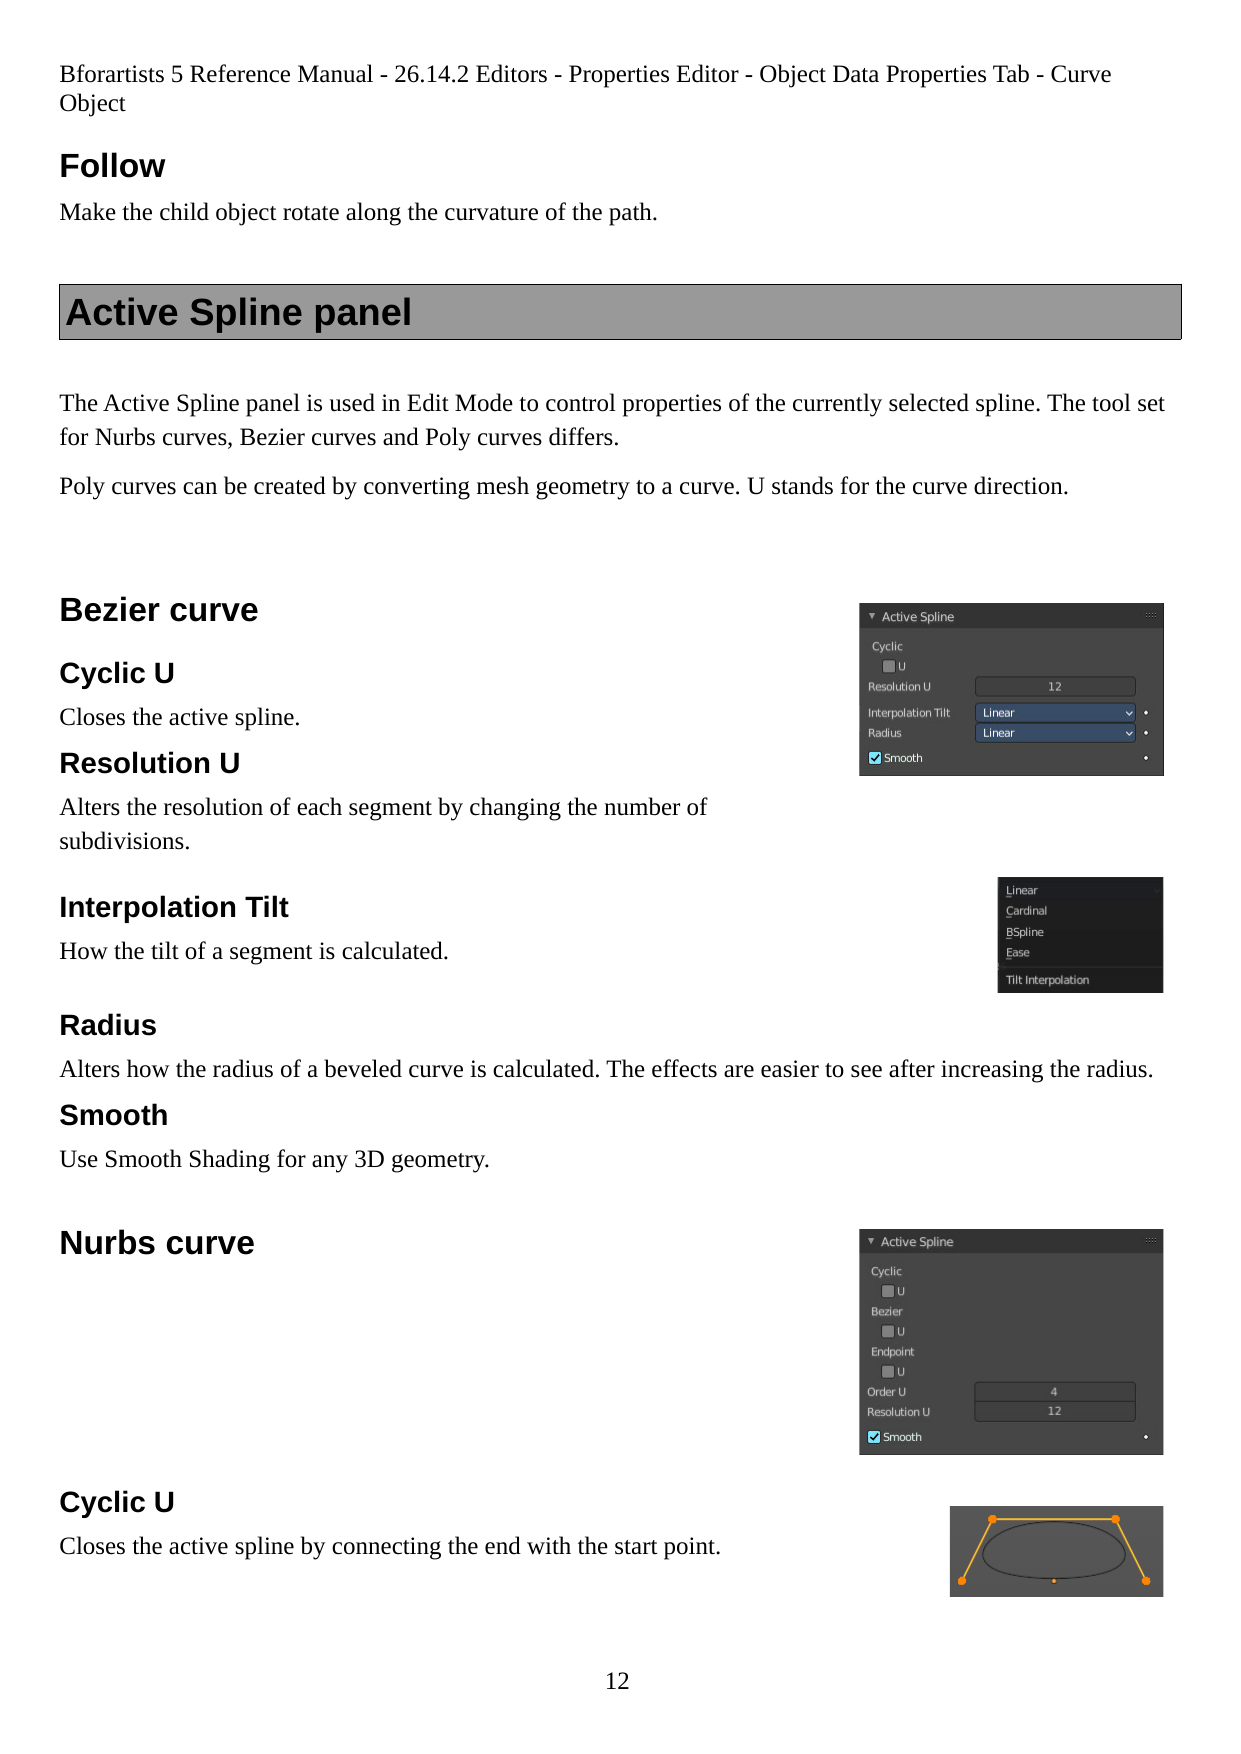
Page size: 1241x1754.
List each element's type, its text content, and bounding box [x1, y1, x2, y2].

subtitle Interpolation Tilt [59, 890, 997, 924]
subtitle Cyclic U [59, 656, 859, 690]
subtitle [1164, 890, 1181, 924]
subtitle Resolution U [59, 746, 1181, 779]
text Closes the active spline. [59, 702, 859, 731]
subtitle [1164, 656, 1181, 690]
picture [859, 603, 1164, 776]
picture [997, 877, 1164, 993]
subtitle Follow [59, 146, 1181, 185]
text How the tilt of a segment is calculated. [59, 936, 997, 965]
text Alters the resolution of each segment by changing the number of subdivisions. [59, 792, 1181, 855]
subtitle Cyclic U [59, 1484, 1181, 1518]
picture [949, 1506, 1164, 1597]
subtitle Radius [59, 1008, 1181, 1042]
table_header Active Spline panel [60, 285, 1181, 339]
text The Active Spline panel is used in Edit Mode to control properties of the currently selected spline. The tool set for Nurbs curves, Bezier curves and Poly curves differs. [59, 388, 1181, 451]
text Closes the active spline by connecting the end with the start point. [59, 1531, 949, 1559]
subtitle Bezier curve [59, 590, 1181, 629]
subtitle Smooth [59, 1098, 1181, 1132]
subtitle Nurbs curve [59, 1222, 1181, 1261]
picture [859, 1229, 1164, 1455]
text Use Smooth Shading for any 3D geometry. [59, 1144, 1181, 1173]
text Poly curves can be created by converting mesh geometry to a curve. U stands for the curve direction. [59, 471, 1181, 500]
text Alters how the radius of a beveled curve is calculated. The effects are easier to see after increasing the radius. [59, 1054, 1181, 1083]
text Make the child object rotate along the curvature of the path. [59, 197, 1181, 226]
